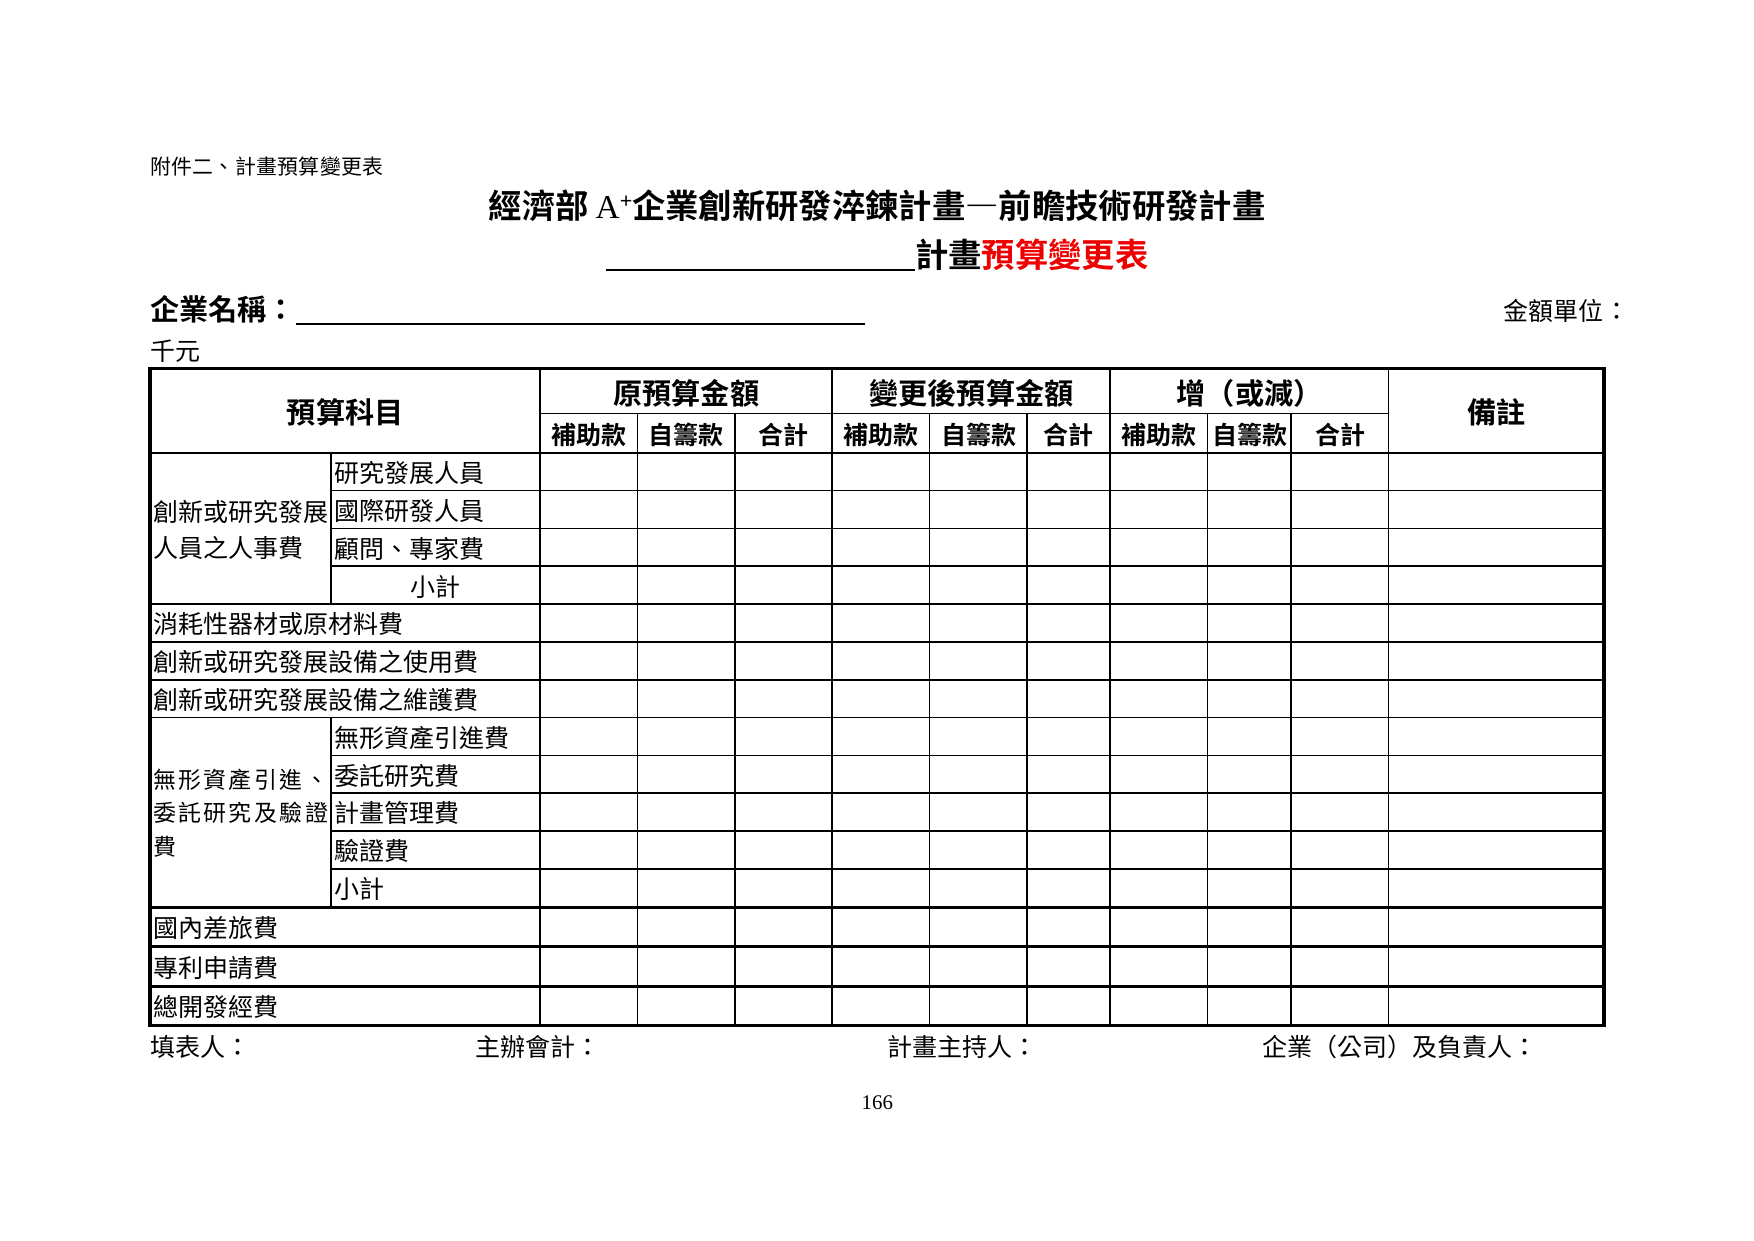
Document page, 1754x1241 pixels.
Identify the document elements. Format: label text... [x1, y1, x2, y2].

table_cell [638, 605, 734, 641]
table_cell [1389, 794, 1602, 830]
table_cell [1292, 794, 1388, 830]
table_cell [1208, 909, 1290, 945]
table_cell [1208, 454, 1290, 490]
table_cell [638, 756, 734, 792]
table_cell [1028, 491, 1109, 528]
text 填表人： 主辦會計： 計畫主持人： 企業（公司）及負責人： [150, 1027, 1604, 1063]
table_cell [1111, 491, 1207, 528]
table_cell [1111, 529, 1207, 565]
table_cell [1111, 832, 1207, 868]
table_cell [833, 832, 929, 868]
table_cell [1389, 567, 1602, 603]
table_cell [736, 794, 831, 830]
table_cell [833, 643, 929, 679]
table_cell [1292, 567, 1388, 603]
table_cell [1028, 681, 1109, 717]
table_cell [541, 529, 637, 565]
table_cell [736, 948, 831, 984]
table_cell [930, 870, 1026, 906]
table_cell [1028, 756, 1109, 792]
table_cell [638, 454, 734, 490]
table_cell [1389, 718, 1602, 754]
table_cell [1111, 988, 1207, 1024]
table_cell [638, 948, 734, 984]
table_cell [736, 529, 831, 565]
table_cell 專利申請費 [152, 948, 539, 984]
table_cell 計畫管理費 [332, 794, 539, 830]
table_cell 補助款 [1111, 414, 1207, 452]
text 企業名稱： 金額單位：千元 [150, 277, 1604, 367]
table_cell [1292, 909, 1388, 945]
table_cell [1208, 756, 1290, 792]
table_cell [541, 948, 637, 984]
table_cell [930, 491, 1026, 528]
table_cell [833, 794, 929, 830]
table_cell [1292, 832, 1388, 868]
table_cell [930, 681, 1026, 717]
table_cell [1292, 870, 1388, 906]
table_cell [736, 491, 831, 528]
table_cell [1111, 454, 1207, 490]
table_cell [638, 643, 734, 679]
table_cell [833, 948, 929, 984]
table_cell [541, 794, 637, 830]
table_cell [736, 718, 831, 754]
table_cell [541, 988, 637, 1024]
table_cell [1111, 681, 1207, 717]
table_cell [1292, 491, 1388, 528]
table_cell [541, 454, 637, 490]
table_cell [930, 794, 1026, 830]
table_cell [541, 870, 637, 906]
table_cell [1028, 643, 1109, 679]
table_cell [1028, 870, 1109, 906]
table_cell [1028, 909, 1109, 945]
table_cell [1111, 948, 1207, 984]
table_cell [1389, 643, 1602, 679]
table_cell 自籌款 [930, 414, 1026, 452]
table_cell [1208, 988, 1290, 1024]
table_cell [833, 567, 929, 603]
table_cell [1292, 643, 1388, 679]
table_cell [1111, 567, 1207, 603]
table_cell [1028, 718, 1109, 754]
table_cell [736, 454, 831, 490]
table_cell [1111, 718, 1207, 754]
table_cell [1111, 794, 1207, 830]
table_cell [736, 681, 831, 717]
table_cell [541, 832, 637, 868]
table_cell [1028, 832, 1109, 868]
table_cell [1208, 491, 1290, 528]
table_cell [638, 909, 734, 945]
table_cell 研究發展人員 [332, 454, 539, 490]
table_cell [638, 681, 734, 717]
table_cell [1389, 909, 1602, 945]
table_cell [541, 681, 637, 717]
table_cell [1292, 756, 1388, 792]
table_cell [1292, 454, 1388, 490]
table_cell [1111, 909, 1207, 945]
table_cell [1111, 605, 1207, 641]
table_cell [736, 832, 831, 868]
text 計畫預算變更表 [150, 228, 1604, 277]
table_cell [638, 529, 734, 565]
table_cell 小計 [332, 870, 539, 906]
table_cell [1028, 988, 1109, 1024]
table_cell [1389, 832, 1602, 868]
table_cell [833, 529, 929, 565]
table_cell [1208, 948, 1290, 984]
table_cell 小計 [332, 567, 539, 603]
table_cell [930, 909, 1026, 945]
table_cell [1292, 605, 1388, 641]
table_cell 總開發經費 [152, 988, 539, 1024]
table_cell 創新或研究發展設備之維護費 [152, 681, 539, 717]
table_cell [1292, 988, 1388, 1024]
table_cell [638, 870, 734, 906]
table_cell 創新或研究發展設備之使用費 [152, 643, 539, 679]
table_cell [1389, 491, 1602, 528]
table_cell [1111, 870, 1207, 906]
table_cell [736, 567, 831, 603]
table_cell [541, 718, 637, 754]
table_cell [833, 988, 929, 1024]
table_cell [833, 756, 929, 792]
table_cell [638, 567, 734, 603]
table_cell [541, 605, 637, 641]
table_header 增（或減） [1111, 370, 1388, 413]
table_cell [930, 832, 1026, 868]
table_cell 消耗性器材或原材料費 [152, 605, 539, 641]
table_cell [1389, 605, 1602, 641]
table_cell [1028, 454, 1109, 490]
table_cell [1111, 756, 1207, 792]
table_cell [833, 681, 929, 717]
table_header 原預算金額 [541, 370, 831, 413]
table_cell [736, 643, 831, 679]
table_cell [1028, 794, 1109, 830]
table_cell [833, 909, 929, 945]
table_cell [541, 567, 637, 603]
table_cell [1389, 756, 1602, 792]
table_cell [930, 756, 1026, 792]
table_cell [1208, 794, 1290, 830]
table_cell [833, 605, 929, 641]
table_cell 顧問、專家費 [332, 529, 539, 565]
table_cell [541, 756, 637, 792]
table_cell [1389, 454, 1602, 490]
table_cell 自籌款 [638, 414, 734, 452]
table_cell [930, 948, 1026, 984]
table_cell [1208, 718, 1290, 754]
table_cell [1208, 643, 1290, 679]
table_cell 補助款 [833, 414, 929, 452]
table_cell [1389, 681, 1602, 717]
table_cell [736, 756, 831, 792]
table_cell [638, 718, 734, 754]
text 經濟部A+企業創新研發淬鍊計畫—前瞻技術研發計畫 [150, 180, 1604, 228]
table_cell [833, 491, 929, 528]
table_cell [930, 643, 1026, 679]
table_cell [1292, 529, 1388, 565]
table_cell [833, 718, 929, 754]
table_cell [833, 454, 929, 490]
table_cell 委託研究費 [332, 756, 539, 792]
table_cell [1028, 605, 1109, 641]
table_cell [1389, 529, 1602, 565]
table_cell 合計 [736, 414, 831, 452]
table_cell [736, 605, 831, 641]
table_cell [638, 832, 734, 868]
table_cell 合計 [1292, 414, 1388, 452]
table_cell [1028, 948, 1109, 984]
table_cell [1208, 832, 1290, 868]
table_cell 創新或研究發展人員之人事費 [152, 454, 330, 603]
table_cell [1028, 567, 1109, 603]
table_cell [638, 794, 734, 830]
table_cell [736, 909, 831, 945]
table_cell [1389, 988, 1602, 1024]
table_cell [1208, 529, 1290, 565]
table_cell 國際研發人員 [332, 491, 539, 528]
table_cell [930, 567, 1026, 603]
text 附件二、計畫預算變更表 [150, 150, 1604, 180]
table_cell 無形資產引進費 [332, 718, 539, 754]
table_cell 驗證費 [332, 832, 539, 868]
table_cell 合計 [1028, 414, 1109, 452]
table_cell 無形資產引進、委託研究及驗證費 [152, 718, 330, 906]
table_cell [1208, 870, 1290, 906]
table_cell [1028, 529, 1109, 565]
table_header 預算科目 [152, 370, 539, 452]
table_cell [1208, 567, 1290, 603]
table_cell 國內差旅費 [152, 909, 539, 945]
table_cell [930, 454, 1026, 490]
table_cell [638, 988, 734, 1024]
table_cell [1292, 681, 1388, 717]
table_cell [1208, 605, 1290, 641]
table_cell [541, 643, 637, 679]
table_cell [1389, 870, 1602, 906]
table_cell 補助款 [541, 414, 637, 452]
table_header 變更後預算金額 [833, 370, 1109, 413]
table_cell [1111, 643, 1207, 679]
table_cell [930, 988, 1026, 1024]
table_cell [736, 870, 831, 906]
table_cell [541, 491, 637, 528]
table_cell [1208, 681, 1290, 717]
table_cell [930, 718, 1026, 754]
table_cell [736, 988, 831, 1024]
table_cell [1389, 948, 1602, 984]
table_cell [833, 870, 929, 906]
table_cell [930, 529, 1026, 565]
table_cell [1292, 718, 1388, 754]
table_cell [638, 491, 734, 528]
table_cell [541, 909, 637, 945]
table_cell 自籌款 [1208, 414, 1290, 452]
table_cell [930, 605, 1026, 641]
table_cell [1292, 948, 1388, 984]
table_header 備註 [1389, 370, 1602, 452]
